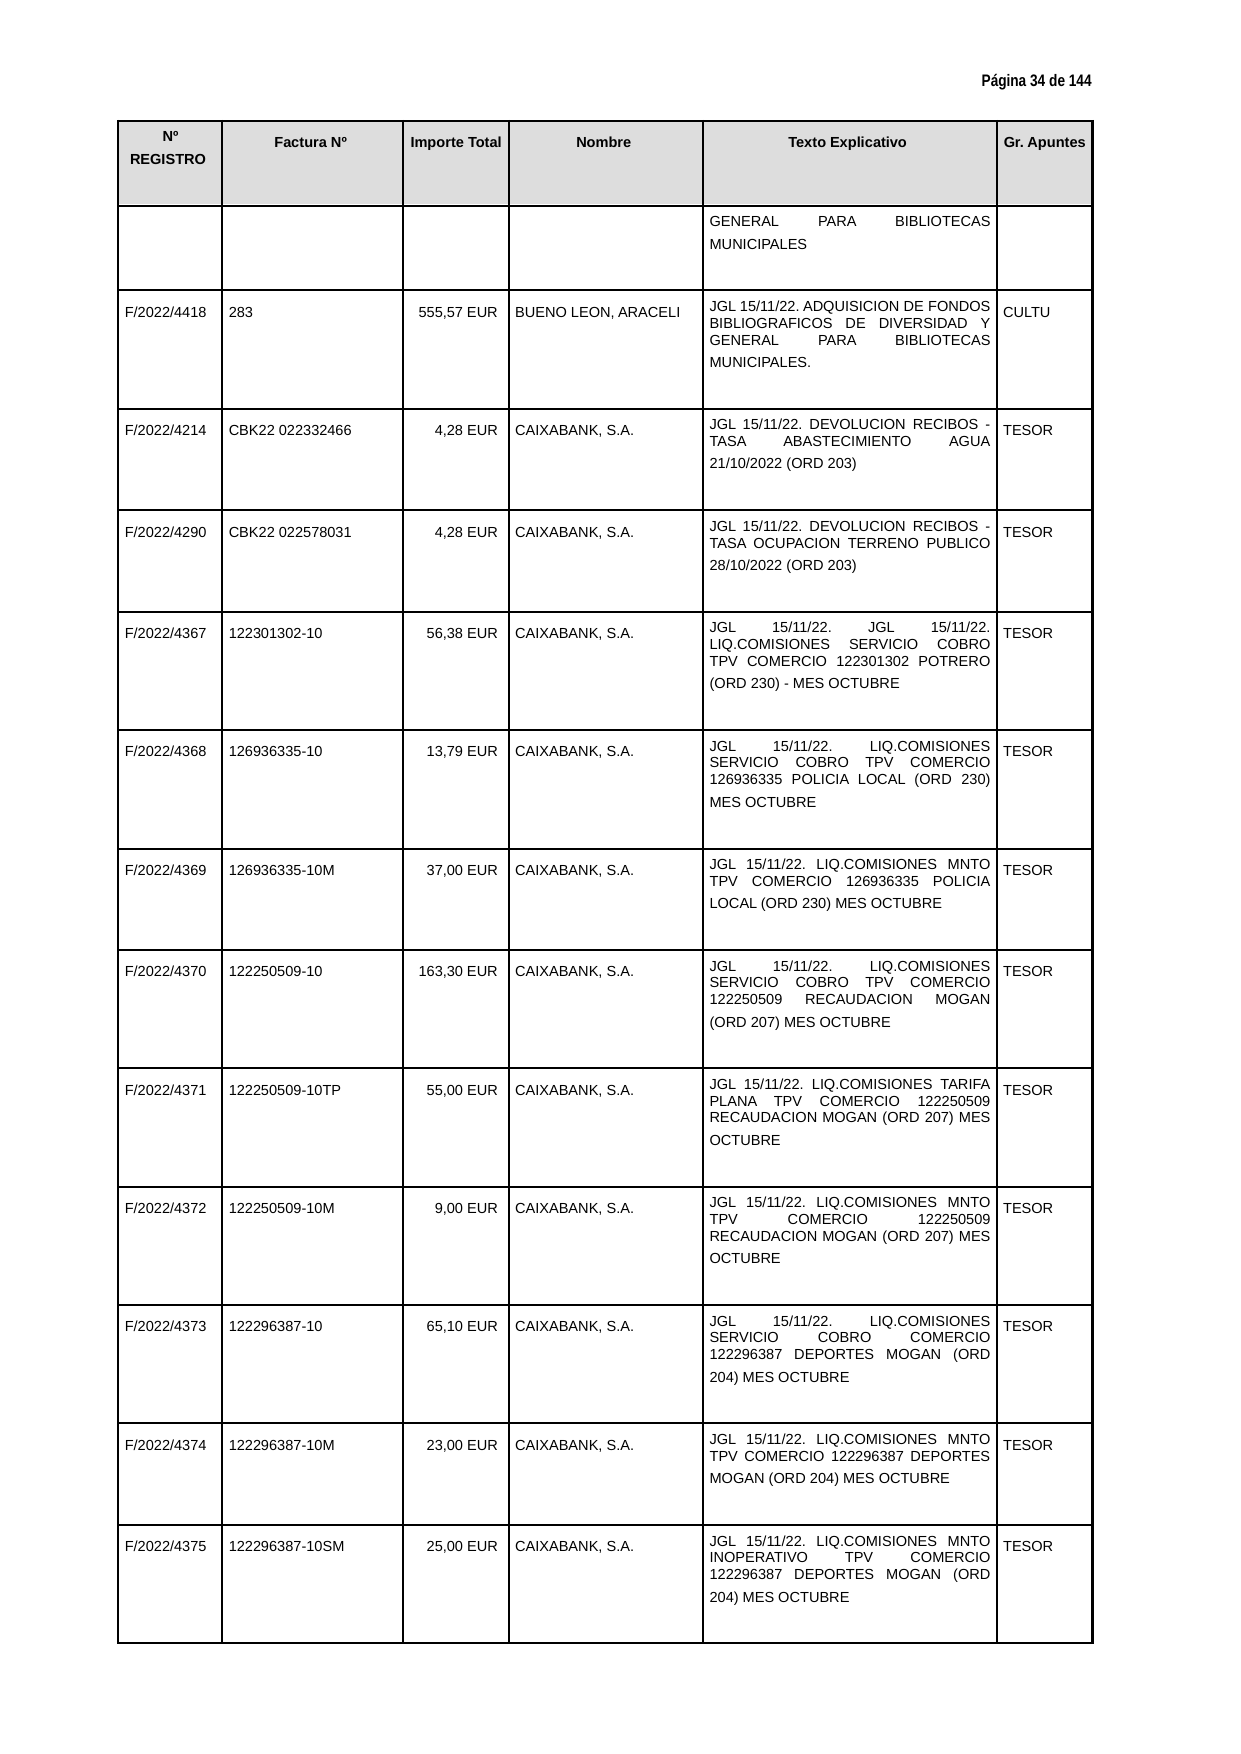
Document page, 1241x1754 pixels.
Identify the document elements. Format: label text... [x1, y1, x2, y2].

table_cell 555,57 EUR [404, 291, 508, 408]
table_cell JGL 15/11/22. LIQ.COMISIONES MNTO INOPERATIVO TPV COMERCIO 122296387 DEPORTES MOGAN (ORD 204) MES OCTUBRE [704, 1526, 996, 1642]
table_cell JGL 15/11/22. LIQ.COMISIONES TARIFA PLANA TPV COMERCIO 122250509 RECAUDACION MOGAN (ORD 207) MES OCTUBRE [704, 1069, 996, 1186]
table_cell F/2022/4418 [119, 291, 221, 408]
table_cell 4,28 EUR [404, 511, 508, 611]
table_header Gr. Apuntes [998, 122, 1091, 204]
table_cell TESOR [998, 1306, 1091, 1422]
table_cell CBK22 022332466 [223, 410, 402, 509]
table_cell CAIXABANK, S.A. [510, 511, 702, 611]
table_cell [119, 207, 221, 289]
table_header Factura Nº [223, 122, 402, 204]
table_cell F/2022/4375 [119, 1526, 221, 1642]
table_cell TESOR [998, 1424, 1091, 1524]
table_cell GENERAL PARA BIBLIOTECAS MUNICIPALES [704, 207, 996, 289]
table_cell 65,10 EUR [404, 1306, 508, 1422]
table_cell 13,79 EUR [404, 731, 508, 847]
table_cell 122296387-10M [223, 1424, 402, 1524]
table_cell 122250509-10TP [223, 1069, 402, 1186]
table_cell 126936335-10M [223, 850, 402, 949]
table_cell JGL 15/11/22. LIQ.COMISIONES SERVICIO COBRO TPV COMERCIO 126936335 POLICIA LOCAL (ORD 230) MES OCTUBRE [704, 731, 996, 847]
table_cell CAIXABANK, S.A. [510, 1188, 702, 1304]
table_cell JGL 15/11/22. DEVOLUCION RECIBOS - TASA ABASTECIMIENTO AGUA 21/10/2022 (ORD 203) [704, 410, 996, 509]
table_cell CAIXABANK, S.A. [510, 1069, 702, 1186]
table_cell CAIXABANK, S.A. [510, 850, 702, 949]
table_cell 283 [223, 291, 402, 408]
table_cell [998, 207, 1091, 289]
table_cell 122296387-10SM [223, 1526, 402, 1642]
table_cell CAIXABANK, S.A. [510, 613, 702, 729]
table_cell CAIXABANK, S.A. [510, 951, 702, 1067]
table_header Texto Explicativo [704, 122, 996, 204]
table_cell CAIXABANK, S.A. [510, 410, 702, 509]
table_cell CAIXABANK, S.A. [510, 731, 702, 847]
table_cell TESOR [998, 1069, 1091, 1186]
table_cell TESOR [998, 613, 1091, 729]
table_header Nombre [510, 122, 702, 204]
table_cell JGL 15/11/22. LIQ.COMISIONES SERVICIO COBRO COMERCIO 122296387 DEPORTES MOGAN (ORD 204) MES OCTUBRE [704, 1306, 996, 1422]
table_cell CAIXABANK, S.A. [510, 1526, 702, 1642]
table_header Importe Total [404, 122, 508, 204]
table_cell 122250509-10M [223, 1188, 402, 1304]
table_cell JGL 15/11/22. ADQUISICION DE FONDOS BIBLIOGRAFICOS DE DIVERSIDAD Y GENERAL PARA BIBLIOTECAS MUNICIPALES. [704, 291, 996, 408]
table_cell TESOR [998, 951, 1091, 1067]
table_cell CULTU [998, 291, 1091, 408]
table_cell CBK22 022578031 [223, 511, 402, 611]
table_cell TESOR [998, 1526, 1091, 1642]
table_cell 23,00 EUR [404, 1424, 508, 1524]
table_cell F/2022/4367 [119, 613, 221, 729]
table_cell [510, 207, 702, 289]
table_cell 163,30 EUR [404, 951, 508, 1067]
table_cell F/2022/4371 [119, 1069, 221, 1186]
table_cell 122301302-10 [223, 613, 402, 729]
table_cell F/2022/4290 [119, 511, 221, 611]
table_cell JGL 15/11/22. DEVOLUCION RECIBOS - TASA OCUPACION TERRENO PUBLICO 28/10/2022 (ORD 203) [704, 511, 996, 611]
table_cell 56,38 EUR [404, 613, 508, 729]
table_cell JGL 15/11/22. LIQ.COMISIONES MNTO TPV COMERCIO 126936335 POLICIA LOCAL (ORD 230) MES OCTUBRE [704, 850, 996, 949]
table_cell TESOR [998, 410, 1091, 509]
table_cell F/2022/4214 [119, 410, 221, 509]
table_cell TESOR [998, 731, 1091, 847]
table_cell JGL 15/11/22. JGL 15/11/22. LIQ.COMISIONES SERVICIO COBRO TPV COMERCIO 122301302 POTRERO (ORD 230) - MES OCTUBRE [704, 613, 996, 729]
table_cell F/2022/4372 [119, 1188, 221, 1304]
table_cell 55,00 EUR [404, 1069, 508, 1186]
table_cell 9,00 EUR [404, 1188, 508, 1304]
table_cell F/2022/4368 [119, 731, 221, 847]
table_cell TESOR [998, 850, 1091, 949]
table_cell F/2022/4369 [119, 850, 221, 949]
table_cell [223, 207, 402, 289]
table_cell TESOR [998, 1188, 1091, 1304]
table_cell TESOR [998, 511, 1091, 611]
table_header Nº REGISTRO [119, 122, 221, 204]
table_cell 37,00 EUR [404, 850, 508, 949]
table_cell JGL 15/11/22. LIQ.COMISIONES SERVICIO COBRO TPV COMERCIO 122250509 RECAUDACION MOGAN (ORD 207) MES OCTUBRE [704, 951, 996, 1067]
table_cell 122296387-10 [223, 1306, 402, 1422]
table_cell JGL 15/11/22. LIQ.COMISIONES MNTO TPV COMERCIO 122250509 RECAUDACION MOGAN (ORD 207) MES OCTUBRE [704, 1188, 996, 1304]
table_cell [404, 207, 508, 289]
table_cell F/2022/4373 [119, 1306, 221, 1422]
table_cell CAIXABANK, S.A. [510, 1424, 702, 1524]
table_cell 4,28 EUR [404, 410, 508, 509]
table_cell F/2022/4374 [119, 1424, 221, 1524]
table_cell BUENO LEON, ARACELI [510, 291, 702, 408]
table_cell 25,00 EUR [404, 1526, 508, 1642]
table_cell CAIXABANK, S.A. [510, 1306, 702, 1422]
table_cell F/2022/4370 [119, 951, 221, 1067]
table_cell 122250509-10 [223, 951, 402, 1067]
table_cell JGL 15/11/22. LIQ.COMISIONES MNTO TPV COMERCIO 122296387 DEPORTES MOGAN (ORD 204) MES OCTUBRE [704, 1424, 996, 1524]
table_cell 126936335-10 [223, 731, 402, 847]
